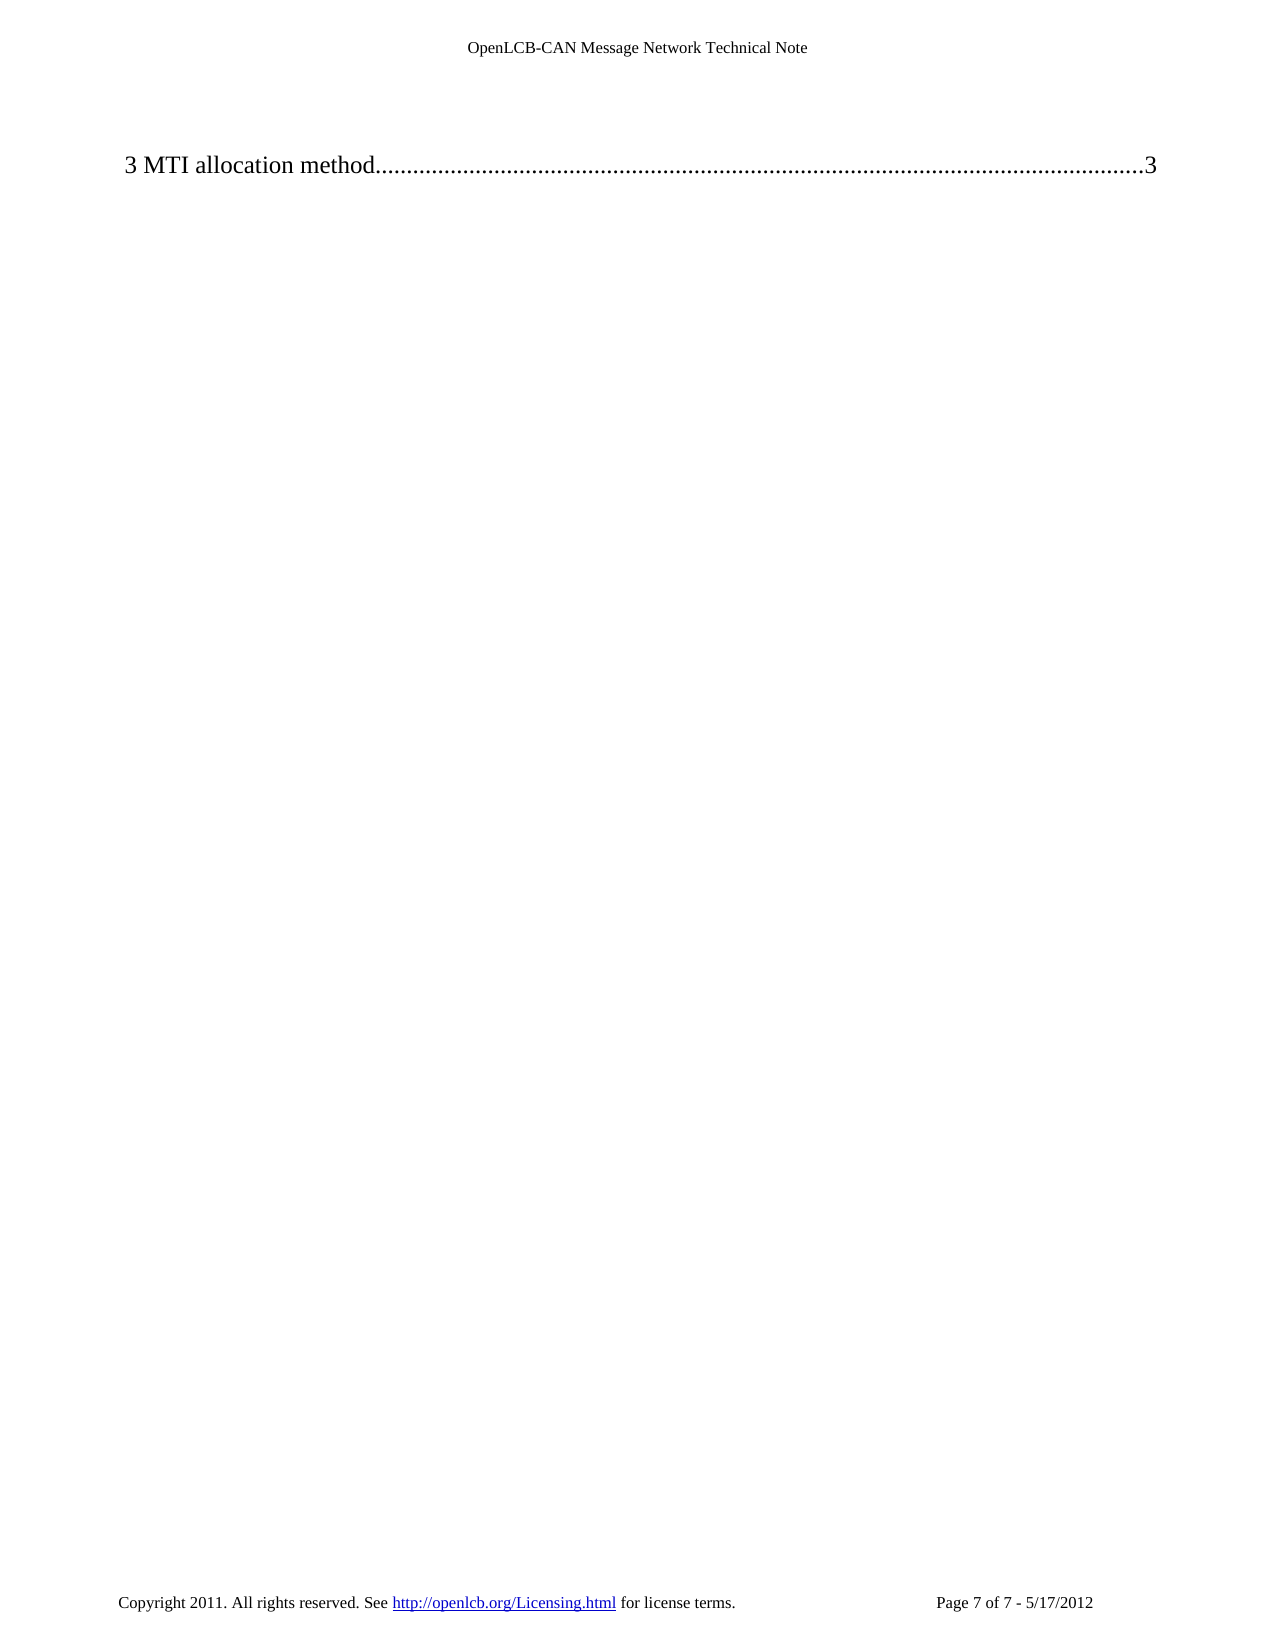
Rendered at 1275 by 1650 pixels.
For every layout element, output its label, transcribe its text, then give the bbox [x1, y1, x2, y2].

text 3 MTI allocation method 3 [118, 150, 1157, 179]
